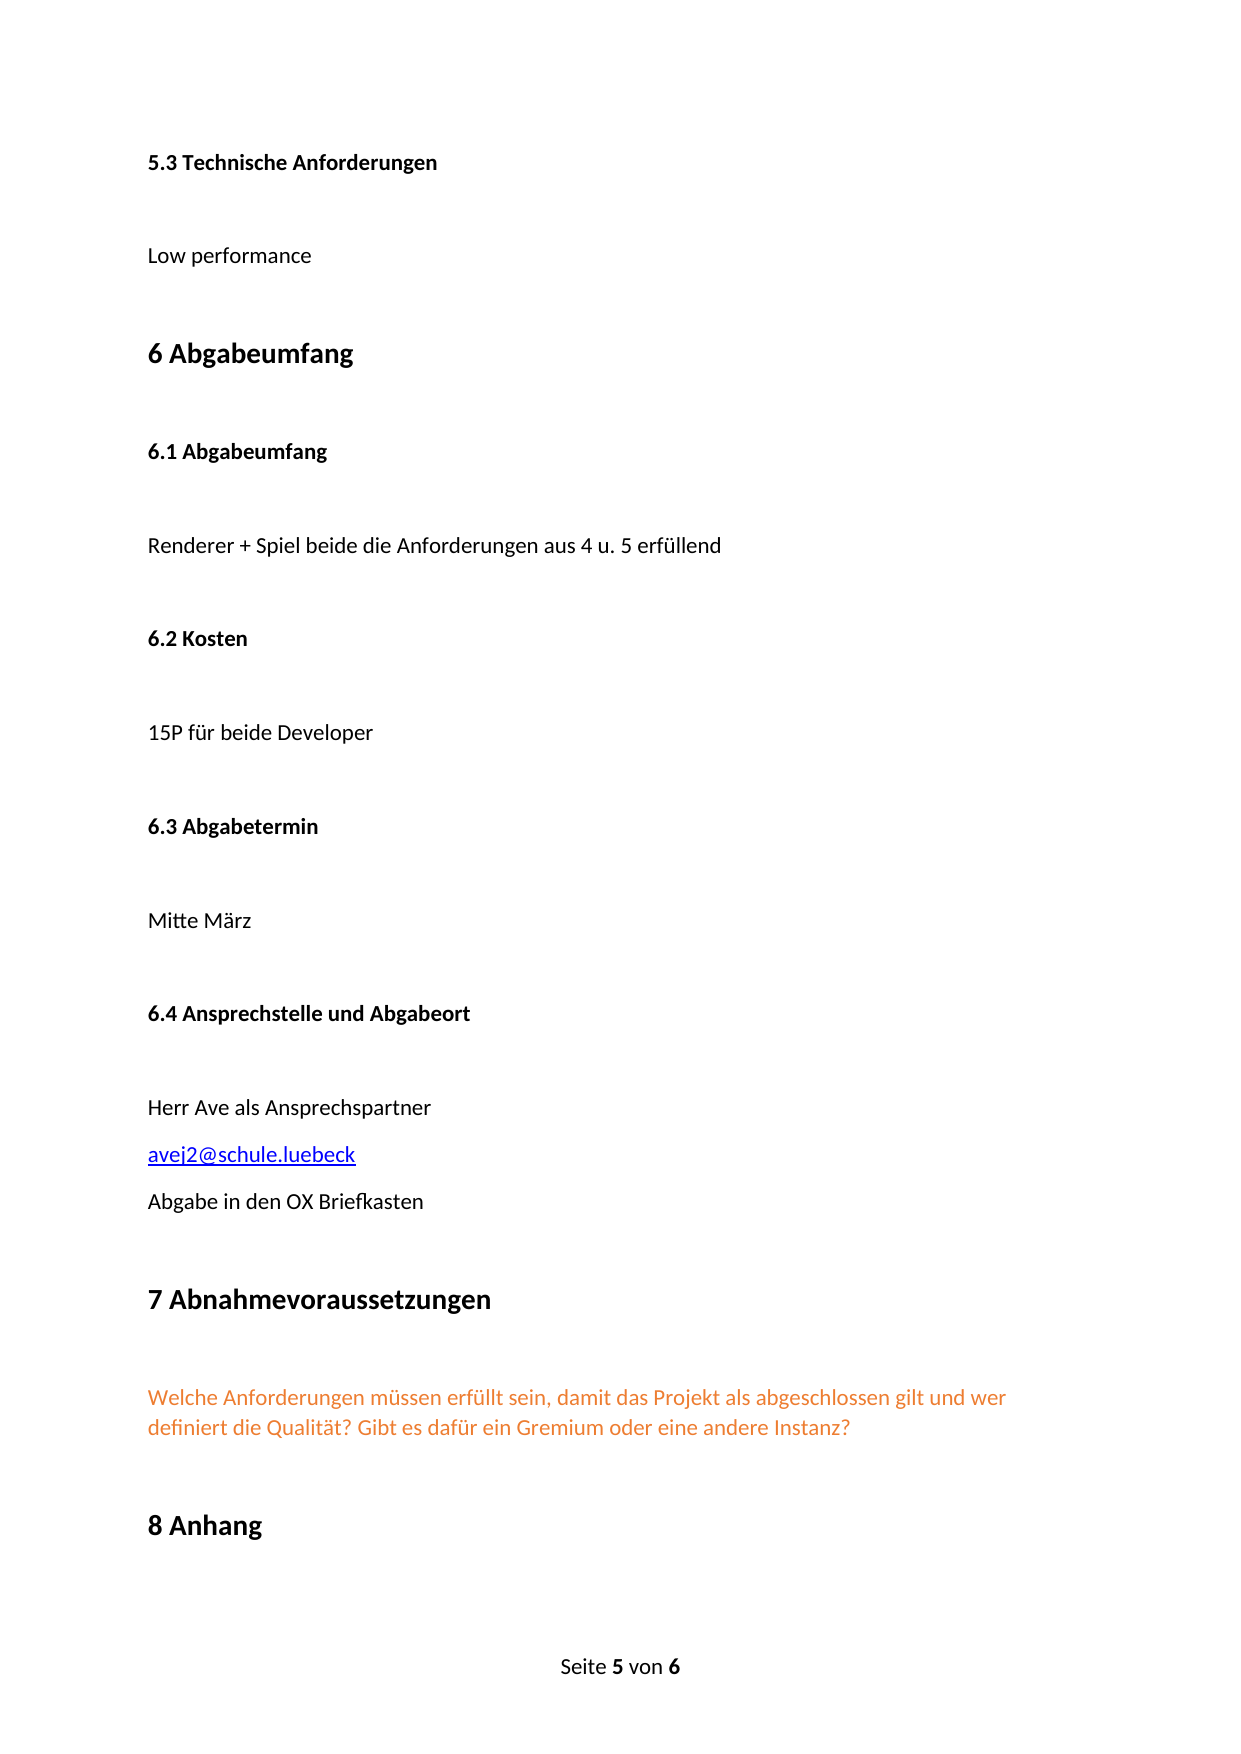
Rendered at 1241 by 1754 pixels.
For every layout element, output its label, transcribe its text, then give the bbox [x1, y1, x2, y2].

text 6.1 Abgabeumfang [148, 437, 1093, 465]
text 7 Abnahmevoraussetzungen [148, 1281, 1093, 1316]
text 6.3 Abgabetermin [148, 812, 1093, 840]
text Abgabe in den OX Briefkasten [148, 1187, 1093, 1215]
text 6 Abgabeumfang [148, 335, 1093, 371]
text Low performance [148, 241, 1093, 269]
text Welche Anforderungen müssen erfüllt sein, damit das Projekt als abgeschlossen gilt und wer definiert die Qualität? Gibt es dafür ein Gremium oder eine andere Instanz? [148, 1383, 1093, 1441]
text 15P für beide Developer [148, 718, 1093, 746]
text 6.2 Kosten [148, 624, 1093, 653]
text Renderer + Spiel beide die Anforderungen aus 4 u. 5 erfüllend [148, 531, 1093, 559]
text Mitte März [148, 906, 1093, 934]
text Herr Ave als Ansprechspartner [148, 1093, 1093, 1121]
text 5.3 Technische Anforderungen [148, 148, 1093, 176]
text avej2@schule.luebeck [148, 1140, 1093, 1168]
text 6.4 Ansprechstelle und Abgabeort [148, 999, 1093, 1028]
text 8 Anhang [148, 1507, 1093, 1542]
